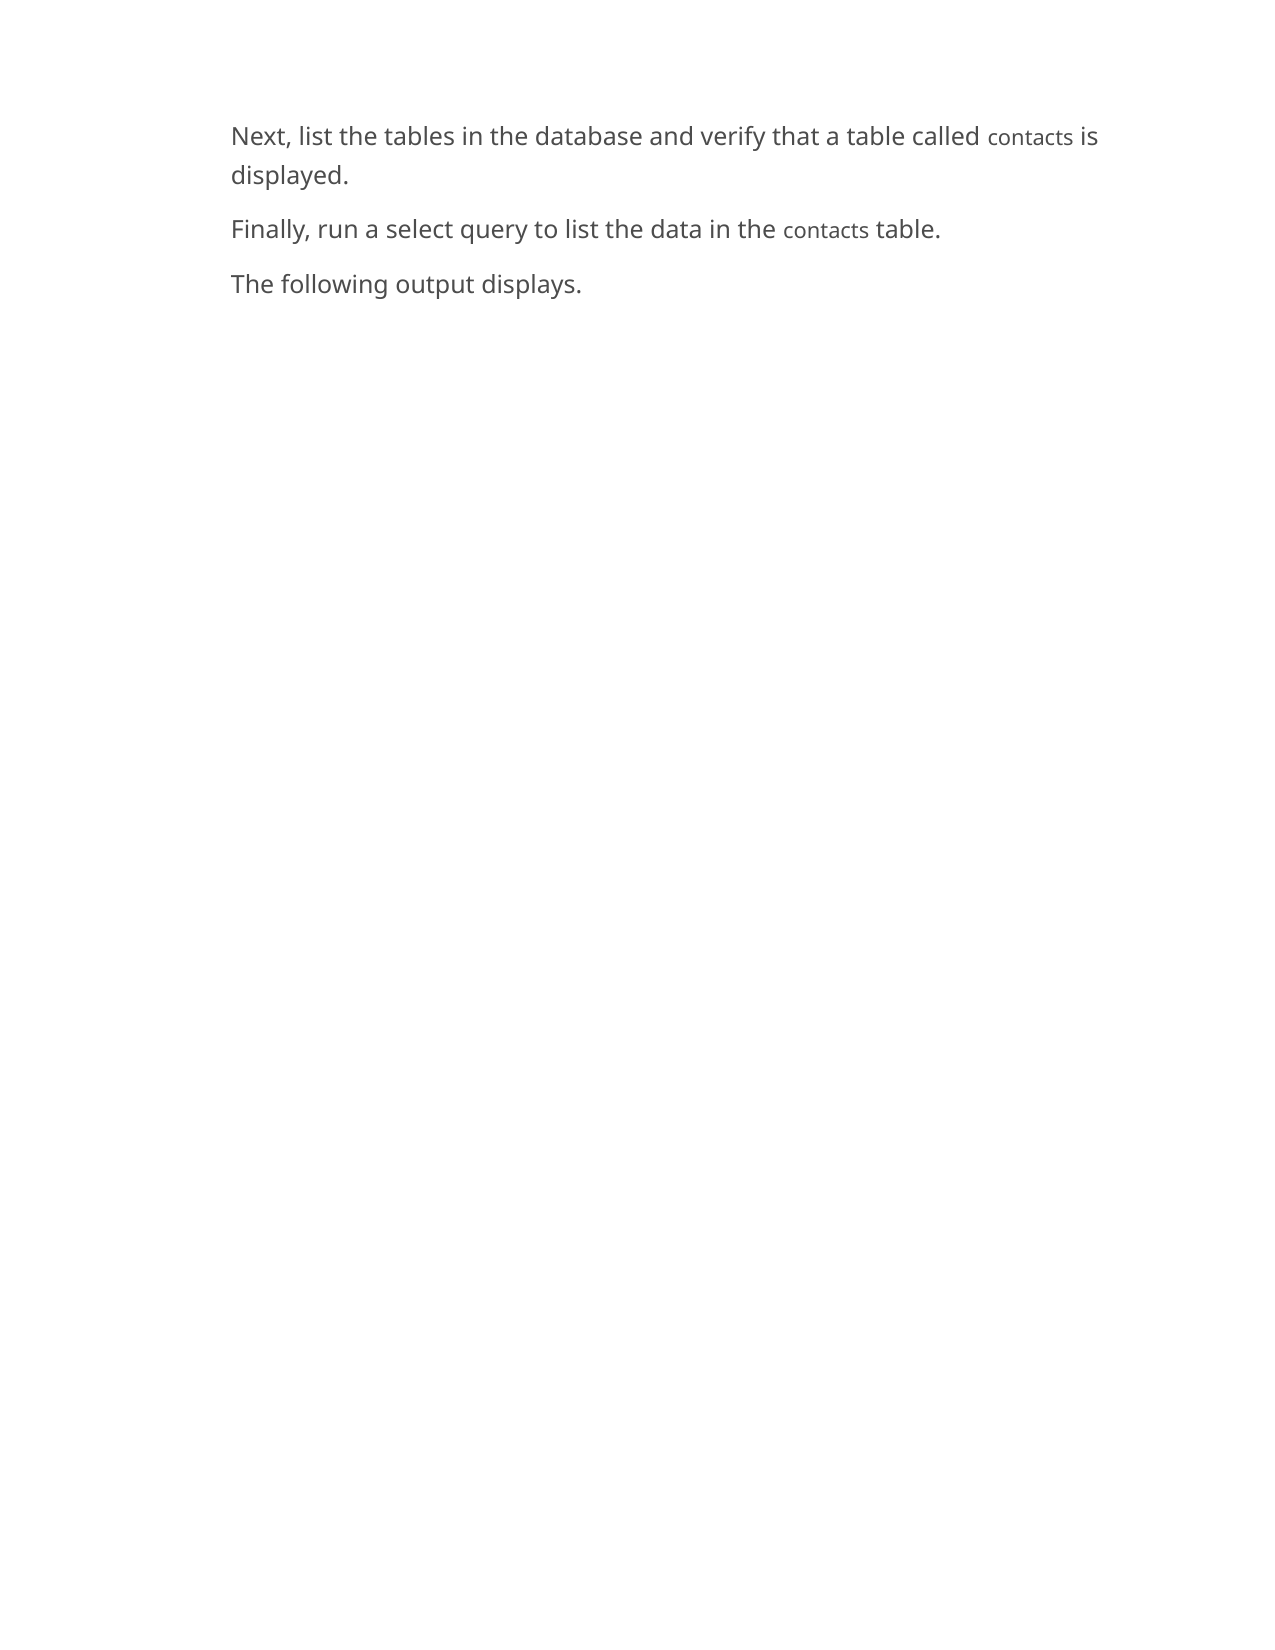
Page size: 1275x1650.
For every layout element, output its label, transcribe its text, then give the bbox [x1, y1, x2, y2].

list The following output displays. [193, 267, 1157, 301]
list Next, list the tables in the database and verify that a table called contacts is displayed. [193, 118, 1157, 191]
list Finally, run a select query to list the data in the contacts table. [193, 212, 1157, 246]
